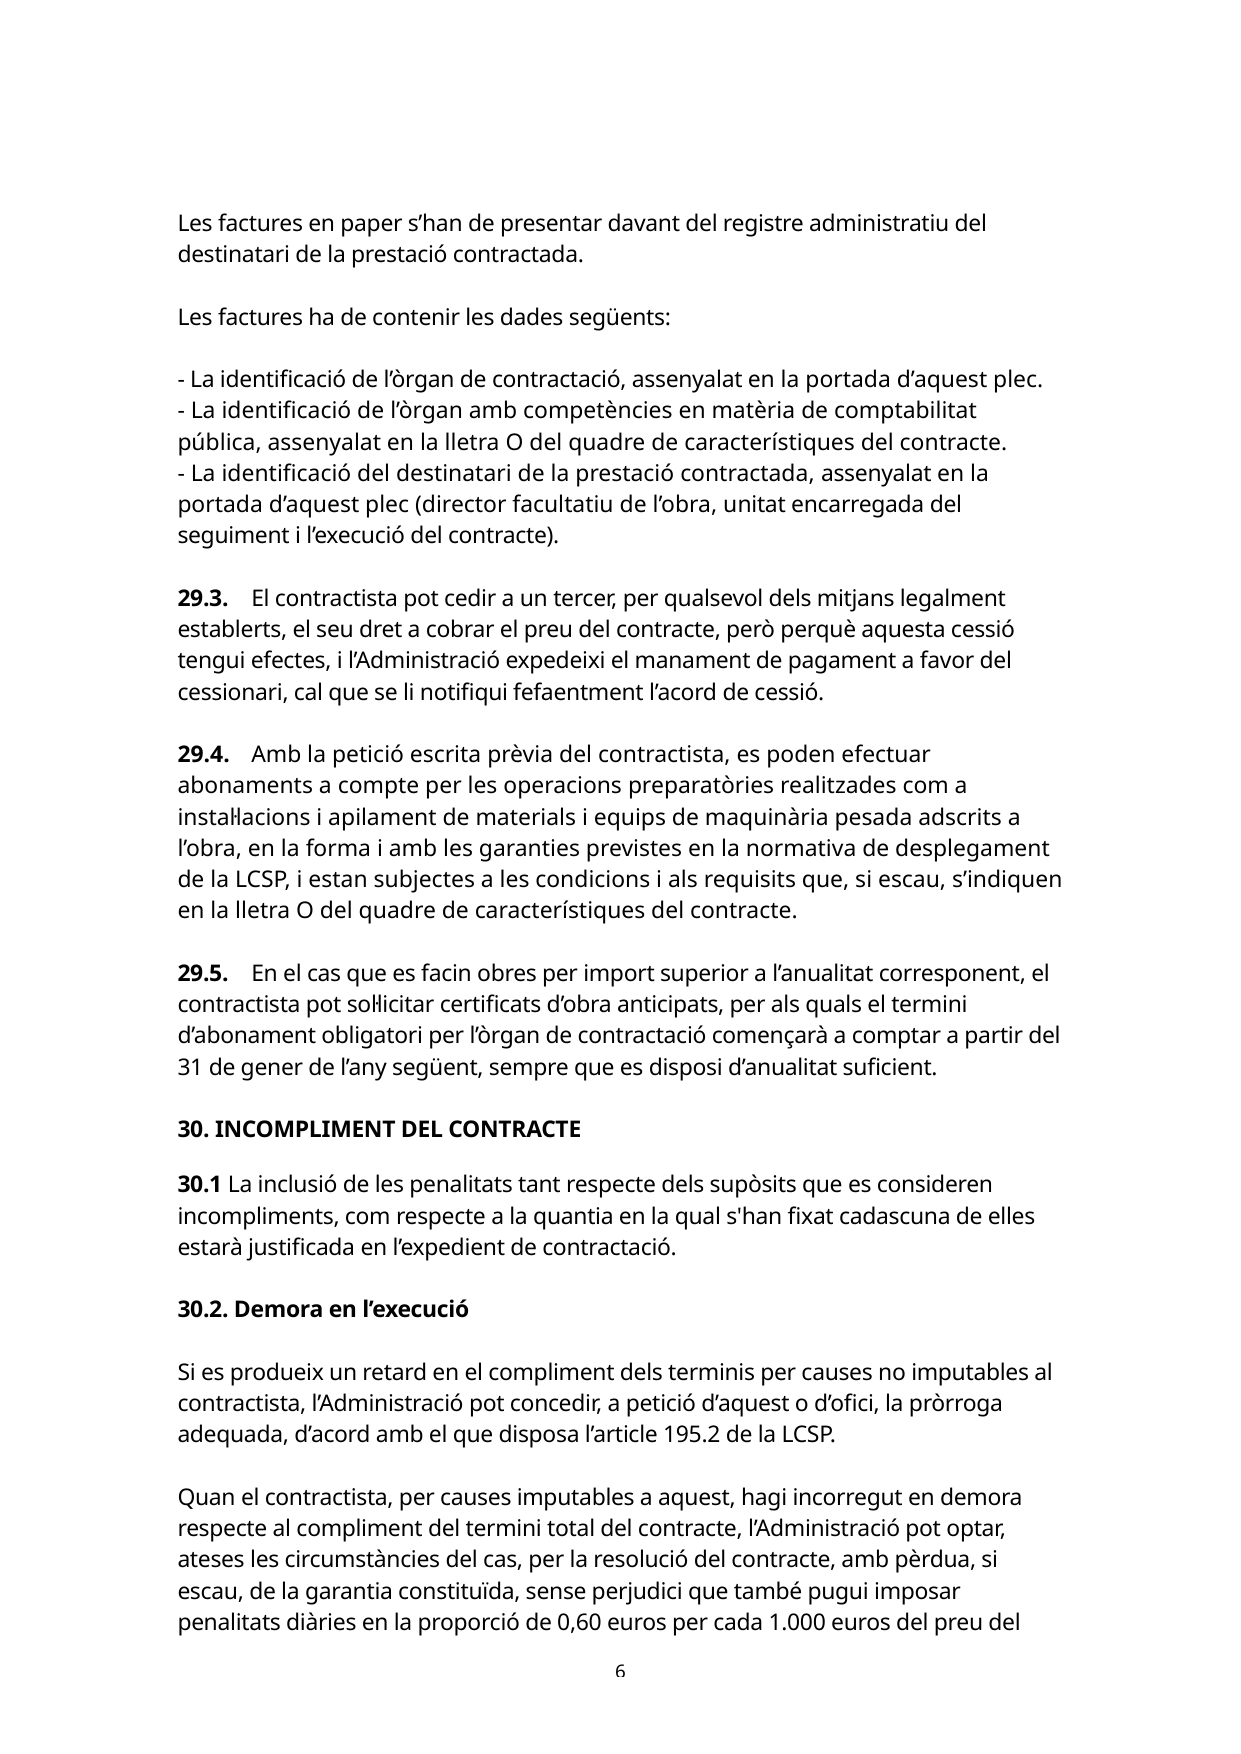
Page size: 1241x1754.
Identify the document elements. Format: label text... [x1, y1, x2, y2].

text 29.5. En el cas que es facin obres per import superior a l’anualitat corresponent, el contractista pot sol·licitar certificats d’obra anticipats, per als quals el termini d’abonament obligatori per l’òrgan de contractació començarà a comptar a partir del 31 de gener de l’any següent, sempre que es disposi d’anualitat suficient. [177, 957, 1063, 1082]
text 30.2. Demora en l’execució [177, 1293, 1063, 1324]
text 29.3. El contractista pot cedir a un tercer, per qualsevol dels mitjans legalment establerts, el seu dret a cobrar el preu del contracte, però perquè aquesta cessió tengui efectes, i l’Administració expedeixi el manament de pagament a favor del cessionari, cal que se li notifiqui fefaentment l’acord de cessió. [177, 582, 1063, 707]
text Si es produeix un retard en el compliment dels terminis per causes no imputables al contractista, l’Administració pot concedir, a petició d’aquest o d’ofici, la pròrroga adequada, d’acord amb el que disposa l’article 195.2 de la LCSP. [177, 1356, 1063, 1449]
text - La identificació del destinatari de la prestació contractada, assenyalat en la portada d’aquest plec (director facultatiu de l’obra, unitat encarregada del seguiment i l’execució del contracte). [177, 457, 1063, 551]
text 30. INCOMPLIMENT DEL CONTRACTE [177, 1113, 1063, 1144]
text Les factures en paper s’han de presentar davant del registre administratiu del destinatari de la prestació contractada. [177, 207, 1063, 269]
text - La identificació de l’òrgan amb competències en matèria de comptabilitat pública, assenyalat en la lletra O del quadre de característiques del contracte. [177, 394, 1063, 457]
text - La identificació de l’òrgan de contractació, assenyalat en la portada d’aquest plec. [177, 363, 1063, 394]
text Quan el contractista, per causes imputables a aquest, hagi incorregut en demora respecte al compliment del termini total del contracte, l’Administració pot optar, ateses les circumstàncies del cas, per la resolució del contracte, amb pèrdua, si escau, de la garantia constituïda, sense perjudici que també pugui imposar penalitats diàries en la proporció de 0,60 euros per cada 1.000 euros del preu del [177, 1481, 1063, 1637]
text Les factures ha de contenir les dades següents: [177, 301, 1063, 332]
text 30.1 La inclusió de les penalitats tant respecte dels supòsits que es consideren incompliments, com respecte a la quantia en la qual s'han fixat cadascuna de elles estarà justificada en l’expedient de contractació. [177, 1168, 1063, 1262]
text 29.4. Amb la petició escrita prèvia del contractista, es poden efectuar abonaments a compte per les operacions preparatòries realitzades com a instal·lacions i apilament de materials i equips de maquinària pesada adscrits a l’obra, en la forma i amb les garanties previstes en la normativa de desplegament de la LCSP, i estan subjectes a les condicions i als requisits que, si escau, s’indiquen en la lletra O del quadre de característiques del contracte. [177, 738, 1063, 926]
